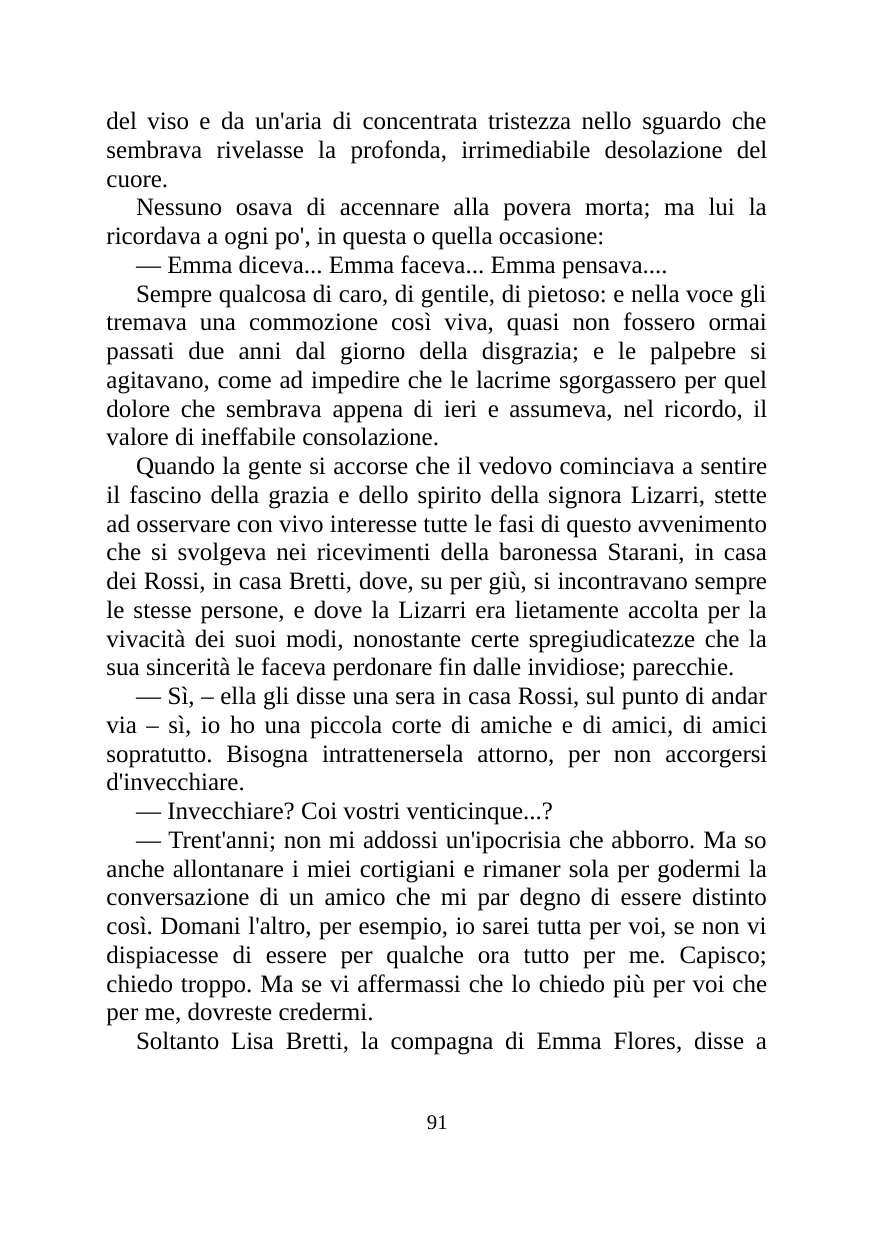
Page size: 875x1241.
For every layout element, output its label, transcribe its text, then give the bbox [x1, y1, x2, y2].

text — Trent'anni; non mi addossi un'ipocrisia che abborro. Ma so anche allontanare i miei cortigiani e rimaner sola per godermi la conversazione di un amico che mi par degno di essere distinto così. Domani l'altro, per esempio, io sarei tutta per voi, se non vi dispiacesse di essere per qualche ora tutto per me. Capisco; chiedo troppo. Ma se vi affermassi che lo chiedo più per voi che per me, dovreste credermi. [106, 825, 768, 1026]
text Soltanto Lisa Bretti, la compagna di Emma Flores, disse a [106, 1026, 768, 1055]
text — Emma diceva... Emma faceva... Emma pensava.... [106, 250, 768, 279]
text Sempre qualcosa di caro, di gentile, di pietoso: e nella voce gli tremava una commozione così viva, quasi non fossero ormai passati due anni dal giorno della disgrazia; e le palpebre si agitavano, come ad impedire che le lacrime sgorgassero per quel dolore che sembrava appena di ieri e assumeva, nel ricordo, il valore di ineffabile consolazione. [106, 279, 768, 451]
text — Invecchiare? Coi vostri venticinque...? [106, 796, 768, 825]
text del viso e da un'aria di concentrata tristezza nello sguardo che sembrava rivelasse la profonda, irrimediabile desolazione del cuore. [106, 106, 768, 192]
text — Sì, – ella gli disse una sera in casa Rossi, sul punto di andar via – sì, io ho una piccola corte di amiche e di amici, di amici sopratutto. Bisogna intrattenersela attorno, per non accorgersi d'invecchiare. [106, 681, 768, 796]
text Quando la gente si accorse che il vedovo cominciava a sentire il fascino della grazia e dello spirito della signora Lizarri, stette ad osservare con vivo interesse tutte le fasi di questo avvenimento che si svolgeva nei ricevimenti della baronessa Starani, in casa dei Rossi, in casa Bretti, dove, su per giù, si incontravano sempre le stesse persone, e dove la Lizarri era lietamente accolta per la vivacità dei suoi modi, nonostante certe spregiudicatezze che la sua sincerità le faceva perdonare fin dalle invidiose; parecchie. [106, 451, 768, 681]
text Nessuno osava di accennare alla povera morta; ma lui la ricordava a ogni po', in questa o quella occasione: [106, 192, 768, 250]
